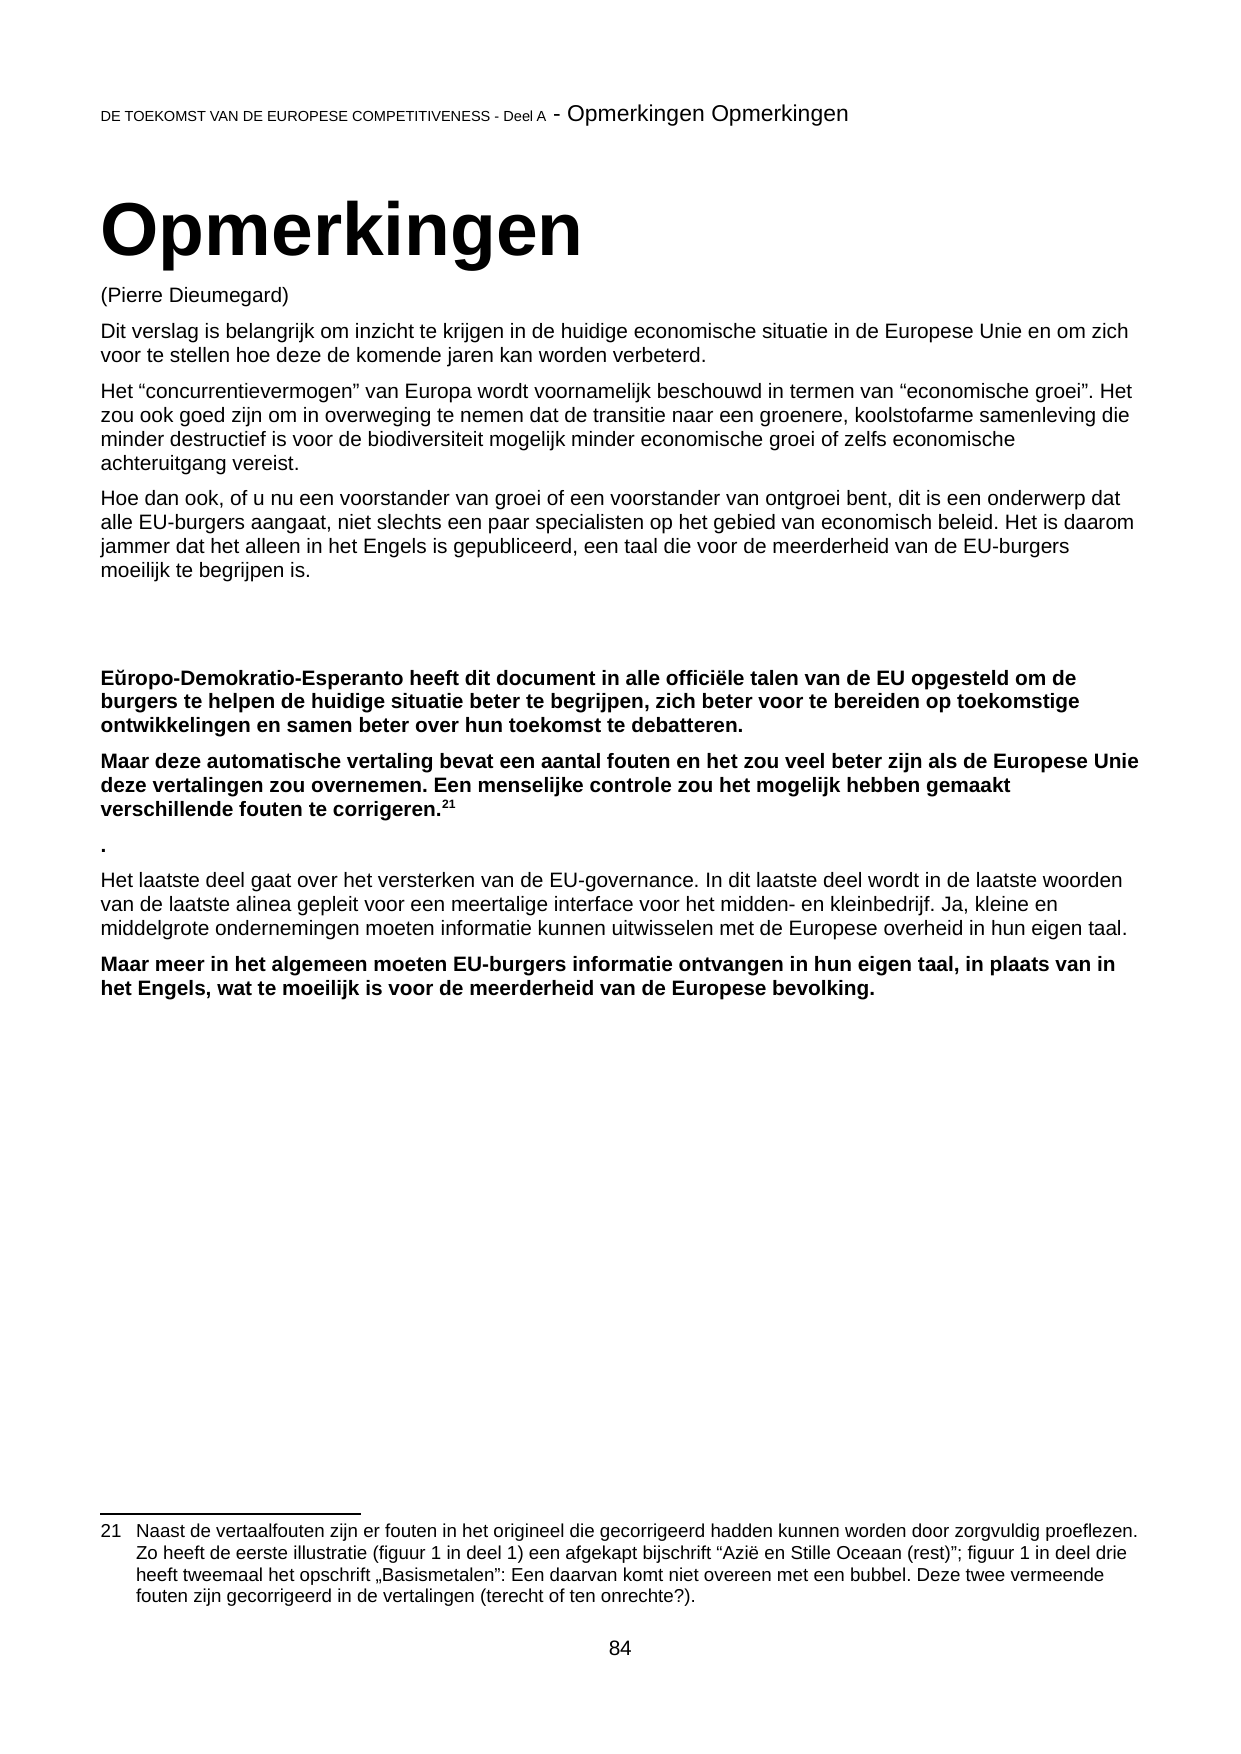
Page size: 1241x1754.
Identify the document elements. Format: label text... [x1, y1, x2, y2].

text Dit verslag is belangrijk om inzicht te krijgen in de huidige economische situatie in de Europese Unie en om zich voor te stellen hoe deze de komende jaren kan worden verbeterd. [100, 319, 1140, 367]
text Het laatste deel gaat over het versterken van de EU-governance. In dit laatste deel wordt in de laatste woorden van de laatste alinea gepleit voor een meertalige interface voor het midden- en kleinbedrijf. Ja, kleine en middelgrote ondernemingen moeten informatie kunnen uitwisselen met de Europese overheid in hun eigen taal. [100, 868, 1140, 940]
text Het “concurrentievermogen” van Europa wordt voornamelijk beschouwd in termen van “economische groei”. Het zou ook goed zijn om in overweging te nemen dat de transitie naar een groenere, koolstofarme samenleving die minder destructief is voor de biodiversiteit mogelijk minder economische groei of zelfs economische achteruitgang vereist. [100, 379, 1140, 474]
text Hoe dan ook, of u nu een voorstander van groei of een voorstander van ontgroei bent, dit is een onderwerp dat alle EU-burgers aangaat, niet slechts een paar specialisten op het gebied van economisch beleid. Het is daarom jammer dat het alleen in het Engels is gepubliceerd, een taal die voor de meerderheid van de EU-burgers moeilijk te begrijpen is. [100, 486, 1140, 582]
text . [100, 833, 1140, 857]
text Maar meer in het algemeen moeten EU-burgers informatie ontvangen in hun eigen taal, in plaats van in het Engels, wat te moeilijk is voor de meerderheid van de Europese bevolking. [100, 952, 1140, 1000]
text Maar deze automatische vertaling bevat een aantal fouten en het zou veel beter zijn als de Europese Unie deze vertalingen zou overnemen. Een menselijke controle zou het mogelijk hebben gemaakt verschillende fouten te corrigeren. [100, 749, 1140, 821]
text Naast de vertaalfouten zijn er fouten in het origineel die gecorrigeerd hadden kunnen worden door zorgvuldig proeflezen. Zo heeft de eerste illustratie (figuur 1 in deel 1) een afgekapt bijschrift “Azië en Stille Oceaan (rest)”; figuur 1 in deel drie heeft tweemaal het opschrift „Basismetalen”: Een daarvan komt niet overeen met een bubbel. Deze twee vermeende fouten zijn gecorrigeerd in de vertalingen (terecht of ten onrechte?). [100, 1520, 1140, 1606]
subtitle Opmerkingen [100, 184, 1140, 271]
text (Pierre Dieumegard) [100, 283, 1140, 307]
text Eŭropo-Demokratio-Esperanto heeft dit document in alle officiële talen van de EU opgesteld om de burgers te helpen de huidige situatie beter te begrijpen, zich beter voor te bereiden op toekomstige ontwikkelingen en samen beter over hun toekomst te debatteren. [100, 665, 1140, 737]
